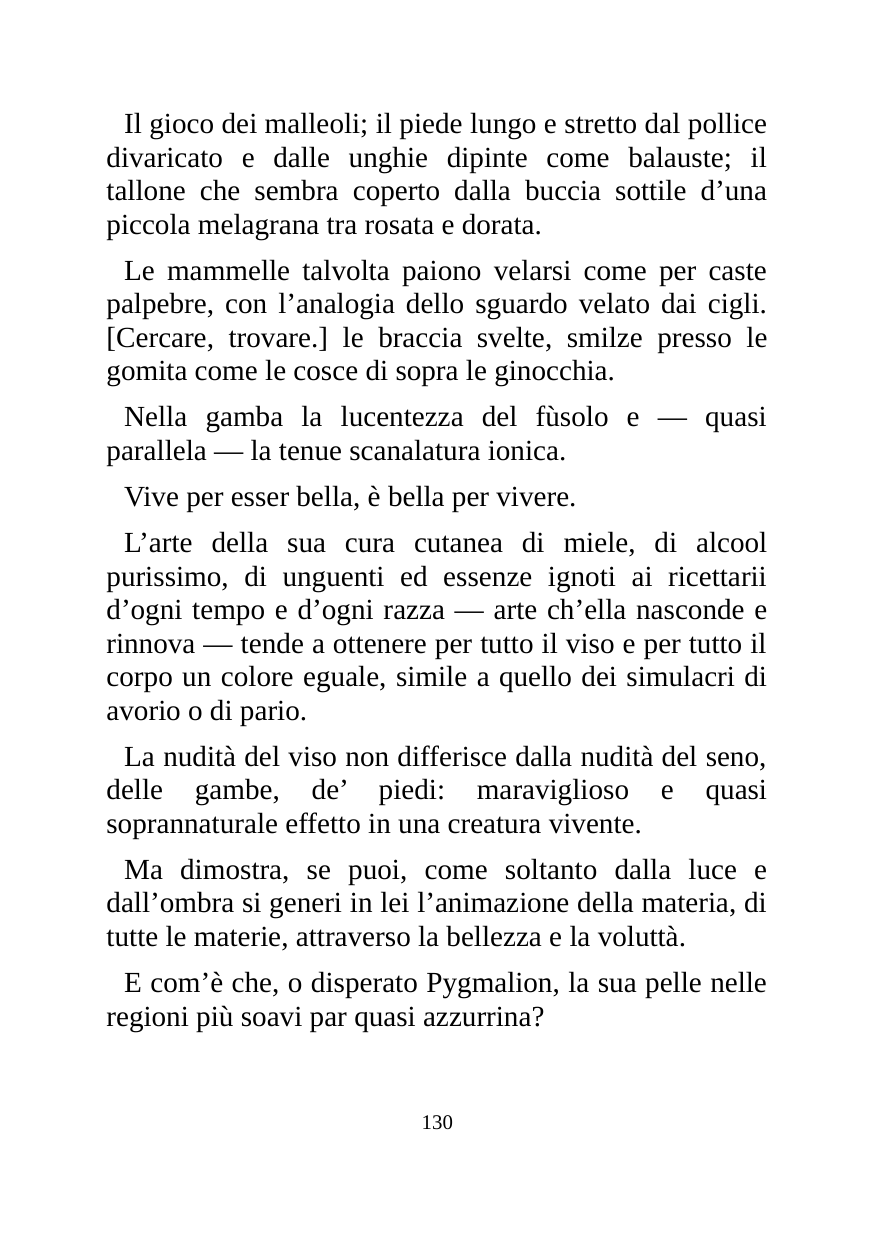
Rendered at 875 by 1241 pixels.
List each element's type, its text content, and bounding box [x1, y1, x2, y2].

text Vive per esser bella, è bella per vivere. [106, 479, 768, 513]
text La nudità del viso non differisce dalla nudità del seno, delle gambe, de’ piedi: maraviglioso e quasi soprannaturale effetto in una creatura vivente. [106, 739, 768, 839]
text Nella gamba la lucentezza del fùsolo e — quasi parallela — la tenue scanalatura ionica. [106, 399, 768, 467]
text Il gioco dei malleoli; il piede lungo e stretto dal pollice divaricato e dalle unghie dipinte come balauste; il tallone che sembra coperto dalla buccia sottile d’una piccola melagrana tra rosata e dorata. [106, 106, 768, 240]
text E com’è che, o disperato Pygmalion, la sua pelle nelle regioni più soavi par quasi azzurrina? [106, 965, 768, 1032]
text L’arte della sua cura cutanea di miele, di alcool purissimo, di unguenti ed essenze ignoti ai ricettarii d’ogni tempo e d’ogni razza — arte ch’ella nasconde e rinnova — tende a ottenere per tutto il viso e per tutto il corpo un colore eguale, simile a quello dei simulacri di avorio o di pario. [106, 525, 768, 726]
text Ma dimostra, se puoi, come soltanto dalla luce e dall’ombra si generi in lei l’animazione della materia, di tutte le materie, attraverso la bellezza e la voluttà. [106, 852, 768, 953]
text Le mammelle talvolta paiono velarsi come per caste palpebre, con l’analogia dello sguardo velato dai cigli. [Cercare, trovare.] le braccia svelte, smilze presso le gomita come le cosce di sopra le ginocchia. [106, 253, 768, 387]
